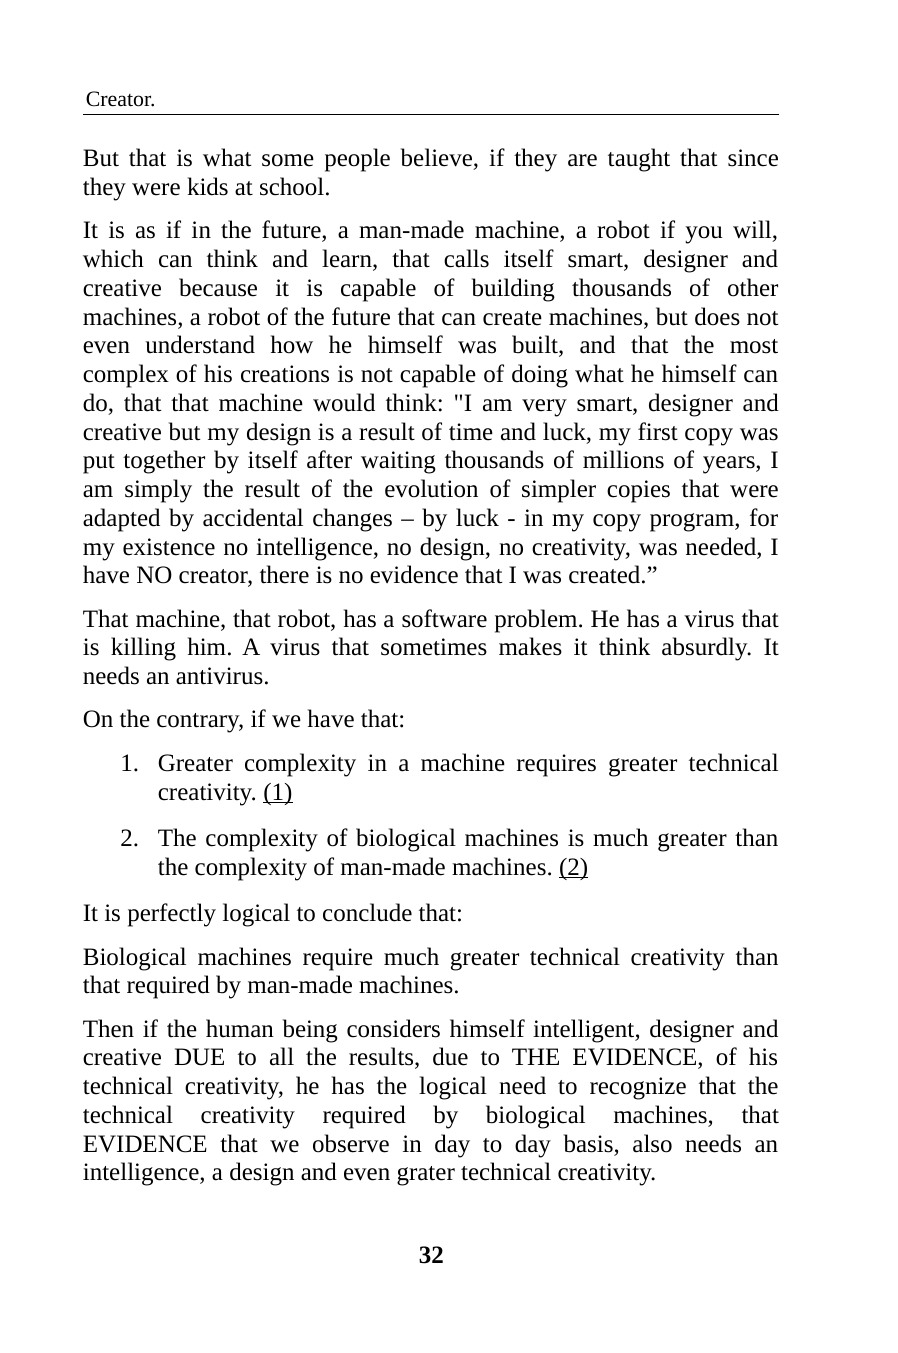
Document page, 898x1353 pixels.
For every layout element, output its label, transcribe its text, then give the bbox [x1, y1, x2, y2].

text It is as if in the future, a man-made machine, a robot if you will, which can think and learn, that calls itself smart, designer and creative because it is capable of building thousands of other machines, a robot of the future that can create machines, but does not even understand how he himself was built, and that the most complex of his creations is not capable of doing what he himself can do, that that machine would think: "I am very smart, designer and creative but my design is a result of time and luck, my first copy was put together by itself after waiting thousands of millions of years, I am simply the result of the evolution of simpler copies that were adapted by accidental changes – by luck - in my copy program, for my existence no intelligence, no design, no creativity, was needed, I have NO creator, there is no evidence that I was created.” [83, 215, 779, 589]
text Then if the human being considers himself intelligent, designer and creative DUE to all the results, due to THE EVIDENCE, of his technical creativity, he has the logical need to recognize that the technical creativity required by biological machines, that EVIDENCE that we observe in day to day basis, also needs an intelligence, a design and even grater technical creativity. [83, 1014, 779, 1186]
text It is perfectly logical to conclude that: [83, 898, 779, 927]
text Biological machines require much greater technical creativity than that required by man-made machines. [83, 942, 779, 999]
text On the contrary, if we have that: [83, 704, 779, 733]
list Greater complexity in a machine requires greater technical creativity. (1) [120, 748, 779, 805]
text That machine, that robot, has a software problem. He has a virus that is killing him. A virus that sometimes makes it think absurdly. It needs an antivirus. [83, 604, 779, 690]
list The complexity of biological machines is much greater than the complexity of man-made machines. (2) [120, 823, 779, 881]
text But that is what some people believe, if they are taught that since they were kids at school. [83, 143, 779, 201]
